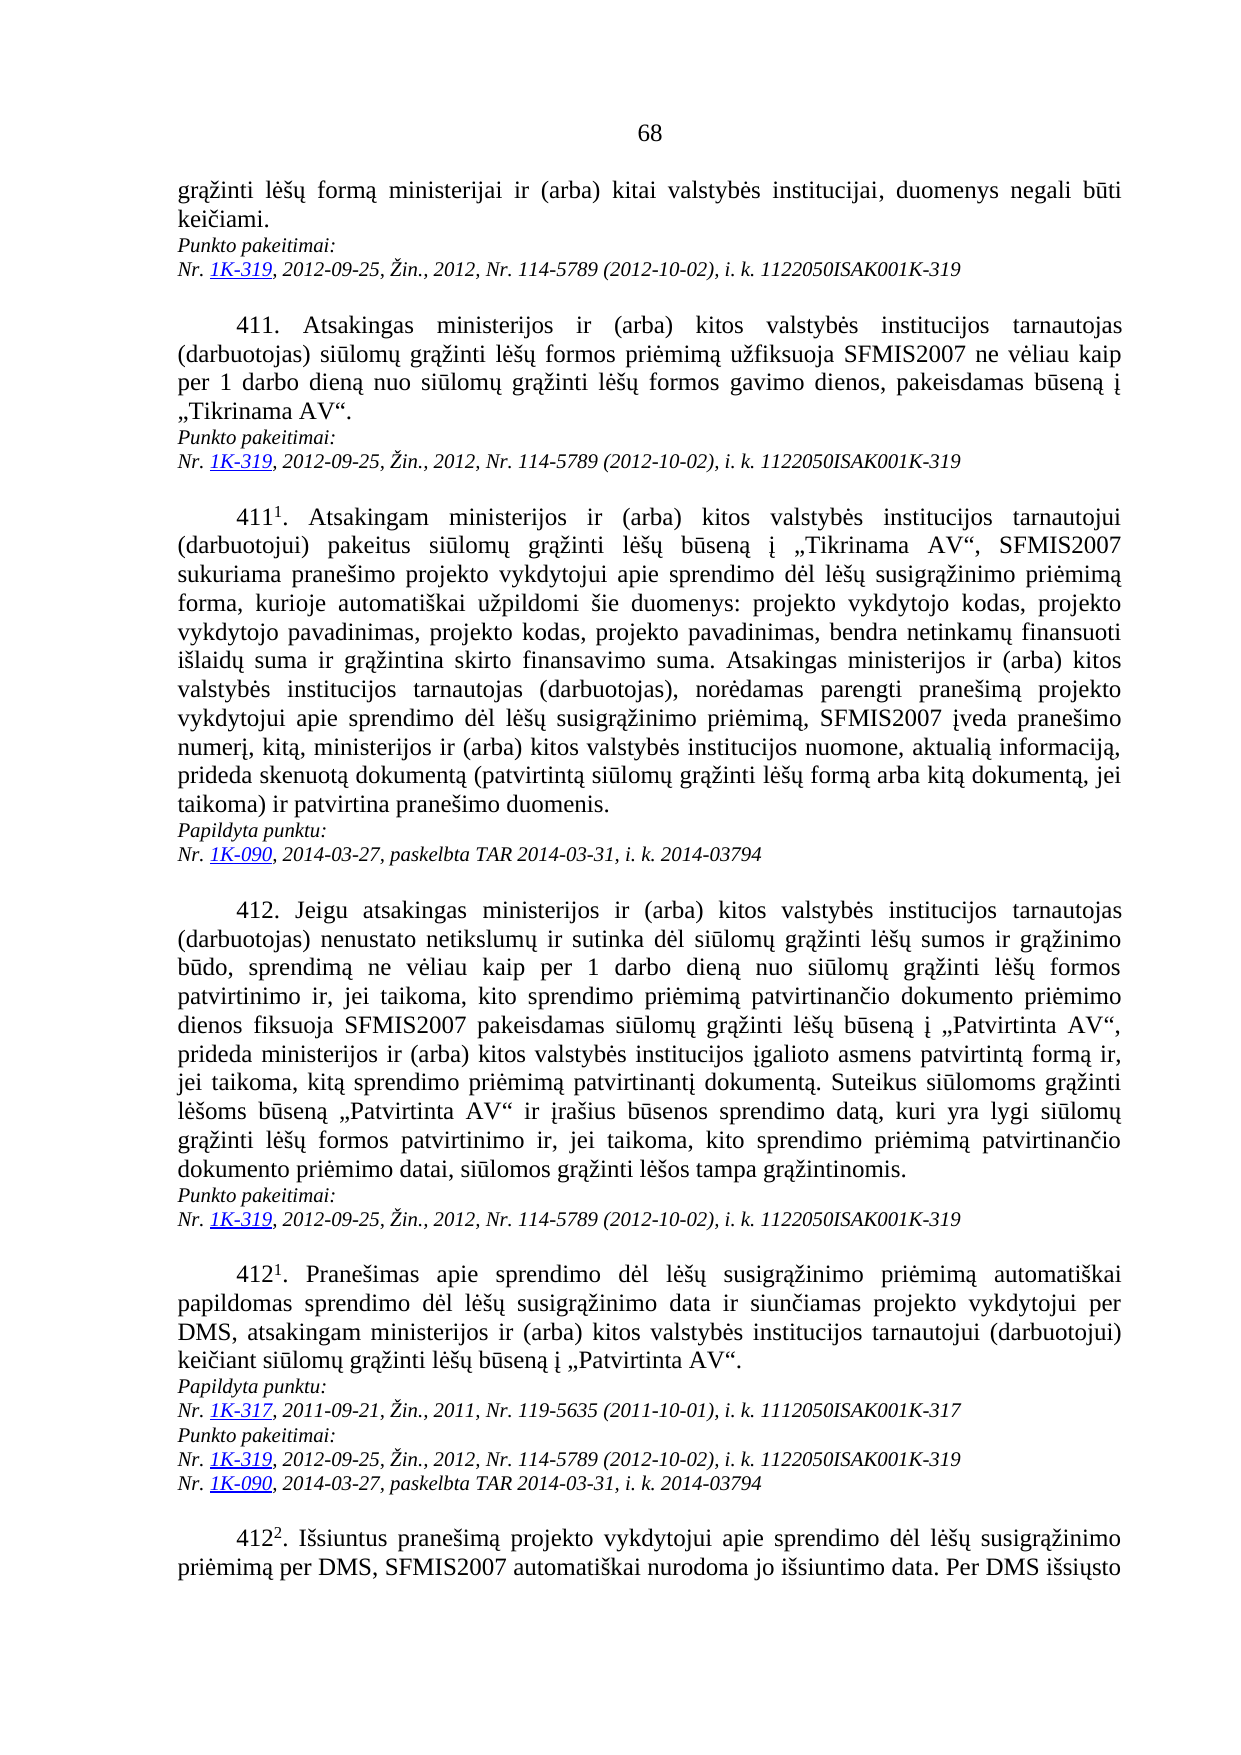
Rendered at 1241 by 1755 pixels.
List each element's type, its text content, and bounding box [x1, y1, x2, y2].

text Papildyta punktu: [177, 1374, 1122, 1398]
text grąžinti lėšų formą ministerijai ir (arba) kitai valstybės institucijai, duomenys negali būti keičiami. [177, 176, 1122, 233]
text 411. Atsakingas ministerijos ir (arba) kitos valstybės institucijos tarnautojas (darbuotojas) siūlomų grąžinti lėšų formos priėmimą užfiksuoja SFMIS2007 ne vėliau kaip per 1 darbo dieną nuo siūlomų grąžinti lėšų formos gavimo dienos, pakeisdamas būseną į „Tikrinama AV“. [177, 310, 1122, 425]
text Punkto pakeitimai: [177, 233, 1122, 257]
text Nr. 1K-317, 2011-09-21, Žin., 2011, Nr. 119-5635 (2011-10-01), i. k. 1112050ISAK001K-317 [177, 1398, 1122, 1422]
text Nr. 1K-090, 2014-03-27, paskelbta TAR 2014-03-31, i. k. 2014-03794 [177, 1471, 1122, 1495]
text 4111. Atsakingam ministerijos ir (arba) kitos valstybės institucijos tarnautojui (darbuotojui) pakeitus siūlomų grąžinti lėšų būseną į „Tikrinama AV“, SFMIS2007 sukuriama pranešimo projekto vykdytojui apie sprendimo dėl lėšų susigrąžinimo priėmimą forma, kurioje automatiškai užpildomi šie duomenys: projekto vykdytojo kodas, projekto vykdytojo pavadinimas, projekto kodas, projekto pavadinimas, bendra netinkamų finansuoti išlaidų suma ir grąžintina skirto finansavimo suma. Atsakingas ministerijos ir (arba) kitos valstybės institucijos tarnautojas (darbuotojas), norėdamas parengti pranešimą projekto vykdytojui apie sprendimo dėl lėšų susigrąžinimo priėmimą, SFMIS2007 įveda pranešimo numerį, kitą, ministerijos ir (arba) kitos valstybės institucijos nuomone, aktualią informaciją, prideda skenuotą dokumentą (patvirtintą siūlomų grąžinti lėšų formą arba kitą dokumentą, jei taikoma) ir patvirtina pranešimo duomenis. [177, 502, 1122, 818]
text Punkto pakeitimai: [177, 425, 1122, 449]
text Nr. 1K-319, 2012-09-25, Žin., 2012, Nr. 114-5789 (2012-10-02), i. k. 1122050ISAK001K-319 [177, 257, 1122, 281]
text Nr. 1K-319, 2012-09-25, Žin., 2012, Nr. 114-5789 (2012-10-02), i. k. 1122050ISAK001K-319 [177, 449, 1122, 473]
text Nr. 1K-319, 2012-09-25, Žin., 2012, Nr. 114-5789 (2012-10-02), i. k. 1122050ISAK001K-319 [177, 1207, 1122, 1231]
text Punkto pakeitimai: [177, 1182, 1122, 1207]
text Punkto pakeitimai: [177, 1422, 1122, 1447]
text Nr. 1K-090, 2014-03-27, paskelbta TAR 2014-03-31, i. k. 2014-03794 [177, 842, 1122, 866]
text 4121. Pranešimas apie sprendimo dėl lėšų susigrąžinimo priėmimą automatiškai papildomas sprendimo dėl lėšų susigrąžinimo data ir siunčiamas projekto vykdytojui per DMS, atsakingam ministerijos ir (arba) kitos valstybės institucijos tarnautojui (darbuotojui) keičiant siūlomų grąžinti lėšų būseną į „Patvirtinta AV“. [177, 1259, 1122, 1374]
text Nr. 1K-319, 2012-09-25, Žin., 2012, Nr. 114-5789 (2012-10-02), i. k. 1122050ISAK001K-319 [177, 1447, 1122, 1471]
text 412. Jeigu atsakingas ministerijos ir (arba) kitos valstybės institucijos tarnautojas (darbuotojas) nenustato netikslumų ir sutinka dėl siūlomų grąžinti lėšų sumos ir grąžinimo būdo, sprendimą ne vėliau kaip per 1 darbo dieną nuo siūlomų grąžinti lėšų formos patvirtinimo ir, jei taikoma, kito sprendimo priėmimą patvirtinančio dokumento priėmimo dienos fiksuoja SFMIS2007 pakeisdamas siūlomų grąžinti lėšų būseną į „Patvirtinta AV“, prideda ministerijos ir (arba) kitos valstybės institucijos įgalioto asmens patvirtintą formą ir, jei taikoma, kitą sprendimo priėmimą patvirtinantį dokumentą. Suteikus siūlomoms grąžinti lėšoms būseną „Patvirtinta AV“ ir įrašius būsenos sprendimo datą, kuri yra lygi siūlomų grąžinti lėšų formos patvirtinimo ir, jei taikoma, kito sprendimo priėmimą patvirtinančio dokumento priėmimo datai, siūlomos grąžinti lėšos tampa grąžintinomis. [177, 895, 1122, 1182]
text 4122. Išsiuntus pranešimą projekto vykdytojui apie sprendimo dėl lėšų susigrąžinimo priėmimą per DMS, SFMIS2007 automatiškai nurodoma jo išsiuntimo data. Per DMS išsiųsto [177, 1523, 1122, 1581]
text Papildyta punktu: [177, 818, 1122, 842]
